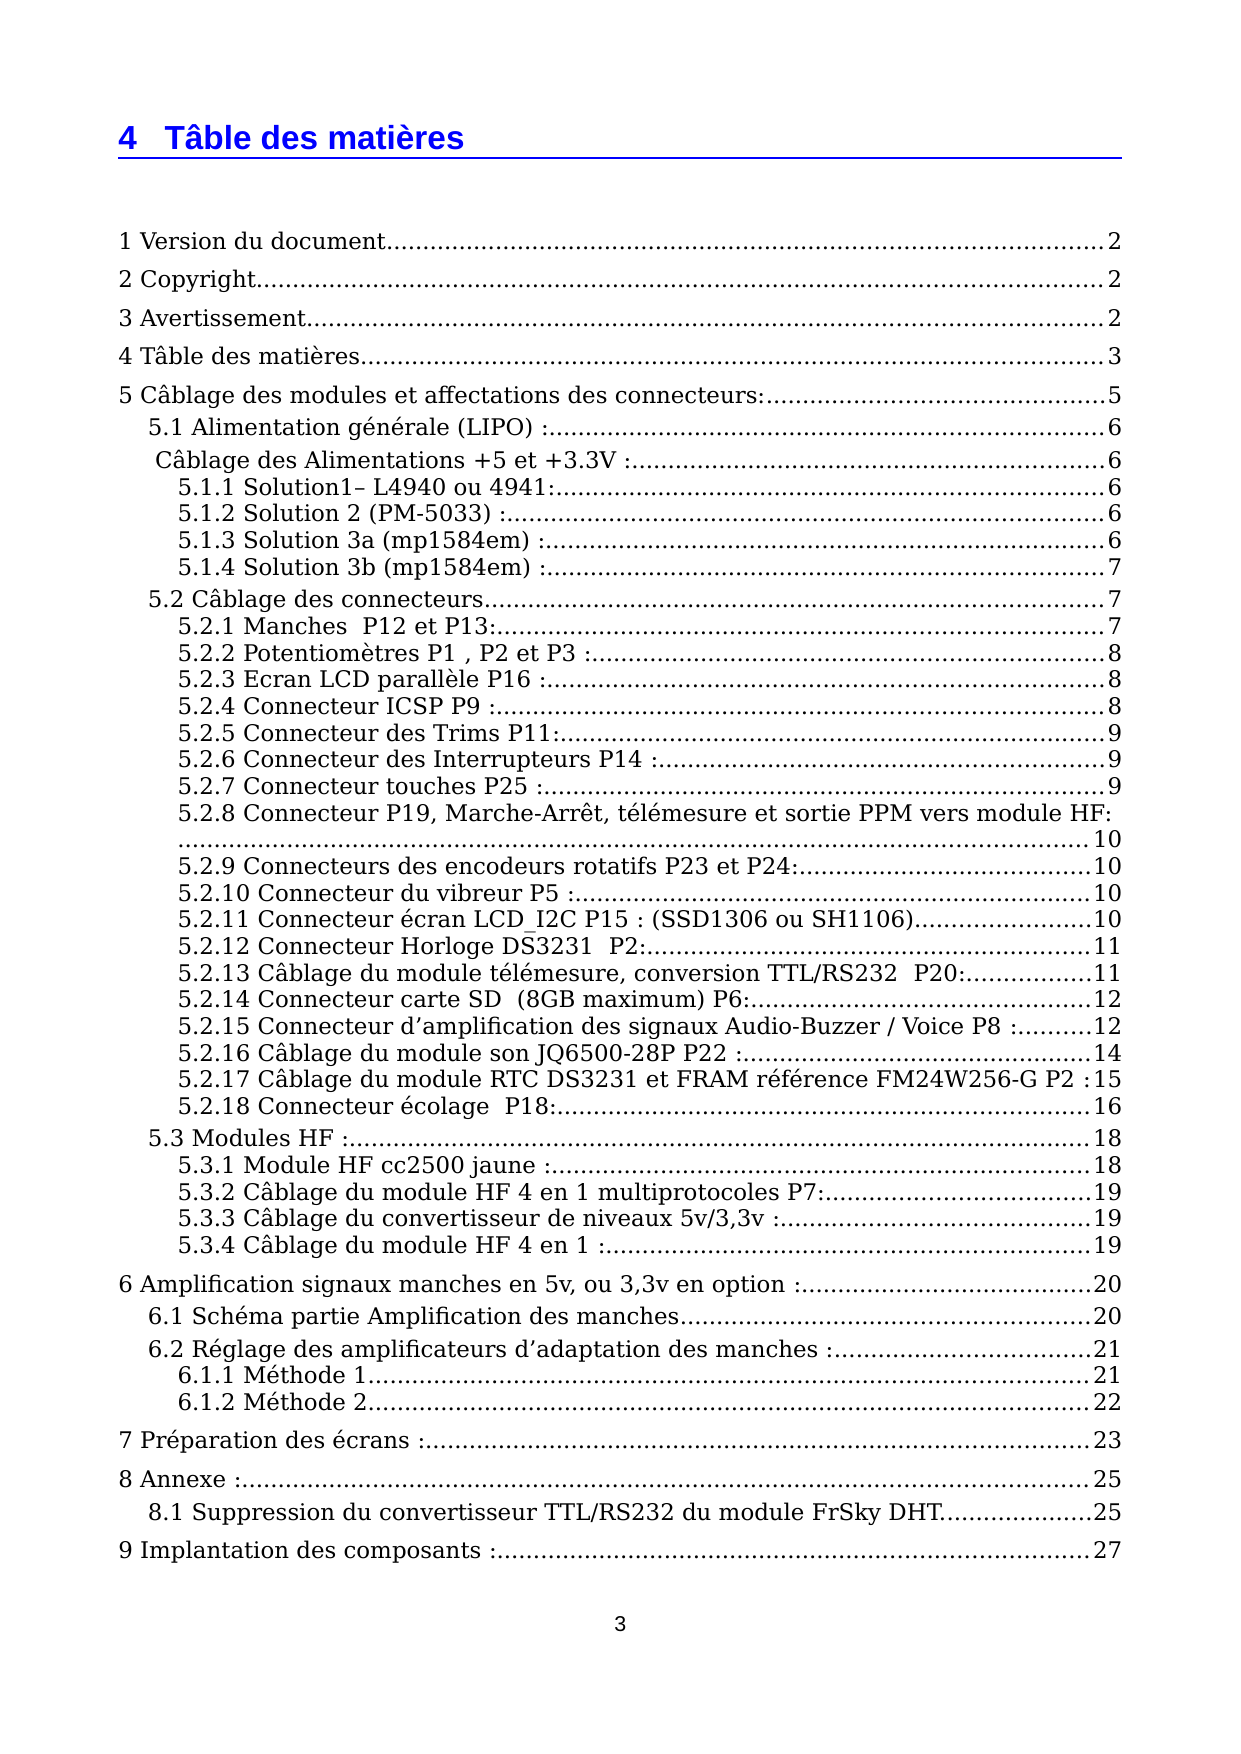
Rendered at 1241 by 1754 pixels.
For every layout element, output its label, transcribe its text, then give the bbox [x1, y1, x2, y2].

text 5.2.3 Ecran LCD parallèle P16 : 8 [177, 666, 1122, 693]
text 5.2.7 Connecteur touches P25 : 9 [177, 773, 1122, 800]
text 5.3.3 Câblage du convertisseur de niveaux 5v/3,3v : 19 [177, 1206, 1122, 1232]
text 5.1.4 Solution 3b (mp1584em) : 7 [177, 554, 1122, 580]
text 9 Implantation des composants : 27 [118, 1537, 1122, 1564]
text 5 Câblage des modules et affectations des connecteurs: 5 [118, 382, 1122, 408]
text 5.2.6 Connecteur des Interrupteurs P14 : 9 [177, 746, 1122, 773]
text 5.2.16 Câblage du module son JQ6500-28P P22 : 14 [177, 1040, 1122, 1066]
text 6.1.1 Méthode 1 21 [177, 1363, 1122, 1389]
text 8.1 Suppression du convertisseur TTL/RS232 du module FrSky DHT. 25 [148, 1499, 1122, 1525]
text 5.1.1 Solution1– L4940 ou 4941: 6 [177, 474, 1122, 500]
text 2 Copyright 2 [118, 267, 1122, 293]
text 5.2.10 Connecteur du vibreur P5 : 10 [177, 880, 1122, 906]
text 1 Version du document 2 [118, 228, 1122, 255]
text 5.2.15 Connecteur d’amplification des signaux Audio-Buzzer / Voice P8 : 12 [177, 1013, 1122, 1040]
text 5.2.4 Connecteur ICSP P9 : 8 [177, 693, 1122, 720]
text 5.2.17 Câblage du module RTC DS3231 et FRAM référence FM24W256-G P2 : 15 [177, 1066, 1122, 1093]
text 6.1.2 Méthode 2 22 [177, 1389, 1122, 1416]
text 5.2.8 Connecteur P19, Marche-Arrêt, télémesure et sortie PPM vers module HF: 10 [177, 800, 1122, 853]
text 5.3.2 Câblage du module HF 4 en 1 multiprotocoles P7: 19 [177, 1179, 1122, 1206]
text 5.1.3 Solution 3a (mp1584em) : 6 [177, 527, 1122, 554]
text 5.2.9 Connecteurs des encodeurs rotatifs P23 et P24: 10 [177, 853, 1122, 880]
text 5.2.2 Potentiomètres P1 , P2 et P3 : 8 [177, 640, 1122, 666]
text 5.3.4 Câblage du module HF 4 en 1 : 19 [177, 1232, 1122, 1259]
text 8 Annexe : 25 [118, 1466, 1122, 1493]
text 4 Tâble des matières 3 [118, 343, 1122, 370]
text 5.3 Modules HF : 18 [148, 1126, 1122, 1152]
text 5.1 Alimentation générale (LIPO) : 6 [148, 414, 1122, 441]
text 5.2.1 Manches P12 et P13: 7 [177, 613, 1122, 640]
text 3 Avertissement 2 [118, 305, 1122, 332]
text 6 Amplification signaux manches en 5v, ou 3,3v en option : 20 [118, 1271, 1122, 1297]
text 5.2.18 Connecteur écolage P18: 16 [177, 1093, 1122, 1120]
text 5.2 Câblage des connecteurs 7 [148, 586, 1122, 613]
text 6.2 Réglage des amplificateurs d’adaptation des manches : 21 [148, 1336, 1122, 1363]
text 5.2.14 Connecteur carte SD (8GB maximum) P6: 12 [177, 986, 1122, 1013]
text 5.2.5 Connecteur des Trims P11: 9 [177, 720, 1122, 746]
text 6.1 Schéma partie Amplification des manches 20 [148, 1303, 1122, 1330]
subtitle 4 Tâble des matières [118, 118, 1122, 157]
text 5.3.1 Module HF cc2500 jaune : 18 [177, 1152, 1122, 1179]
text 7 Préparation des écrans : 23 [118, 1428, 1122, 1454]
text 5.2.11 Connecteur écran LCD_I2C P15 : (SSD1306 ou SH1106) 10 [177, 906, 1122, 933]
text 5.2.13 Câblage du module télémesure, conversion TTL/RS232 P20: 11 [177, 960, 1122, 986]
text 5.2.12 Connecteur Horloge DS3231 P2: 11 [177, 933, 1122, 960]
text Câblage des Alimentations +5 et +3.3V : 6 [148, 447, 1122, 474]
text 5.1.2 Solution 2 (PM-5033) : 6 [177, 500, 1122, 527]
